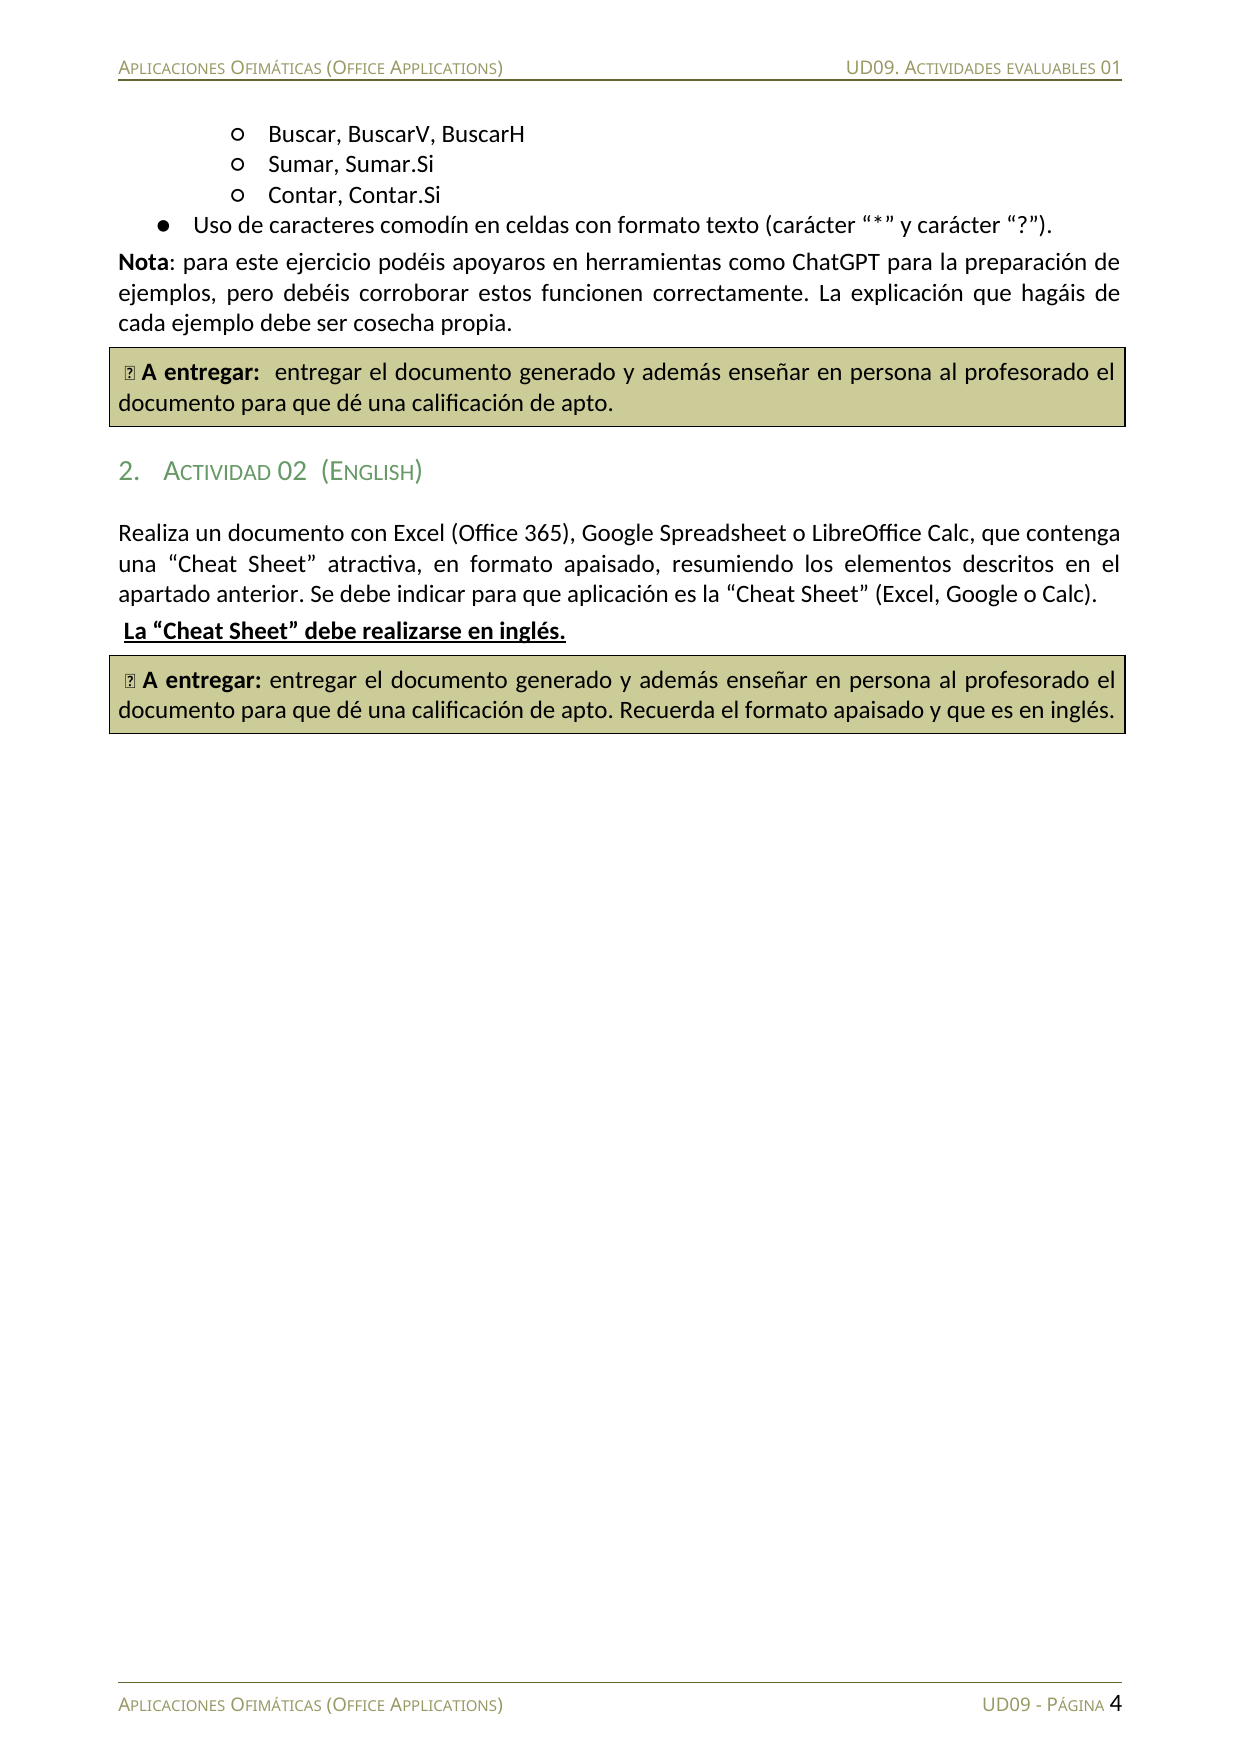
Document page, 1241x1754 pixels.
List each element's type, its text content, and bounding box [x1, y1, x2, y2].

list Sumar, Sumar.Si [231, 148, 1122, 179]
text Realiza un documento con Excel (Office 365), Google Spreadsheet o LibreOffice Calc, que contenga una “Cheat Sheet” atractiva, en formato apaisado, resumiendo los elementos descritos en el apartado anterior. Se debe indicar para que aplicación es la “Cheat Sheet” (Excel, Google o Calc). [118, 517, 1122, 609]
list Uso de caracteres comodín en celdas con formato texto (carácter “*” y carácter “?”). [156, 209, 1122, 240]
text 📕 A entregar: entregar el documento generado y además enseñar en persona al profesorado el documento para que dé una calificación de apto. Recuerda el formato apaisado y que es en inglés. [110, 656, 1124, 733]
list Contar, Contar.Si [231, 179, 1122, 209]
text Nota: para este ejercicio podéis apoyaros en herramientas como ChatGPT para la preparación de ejemplos, pero debéis corroborar estos funcionen correctamente. La explicación que hagáis de cada ejemplo debe ser cosecha propia. [118, 247, 1122, 338]
subtitle Actividad 02 (English) [118, 452, 1122, 487]
list Buscar, BuscarV, BuscarH [231, 118, 1122, 148]
text La “Cheat Sheet” debe realizarse en inglés. [118, 615, 1122, 646]
text 📕 A entregar: entregar el documento generado y además enseñar en persona al profesorado el documento para que dé una calificación de apto. [110, 348, 1124, 426]
